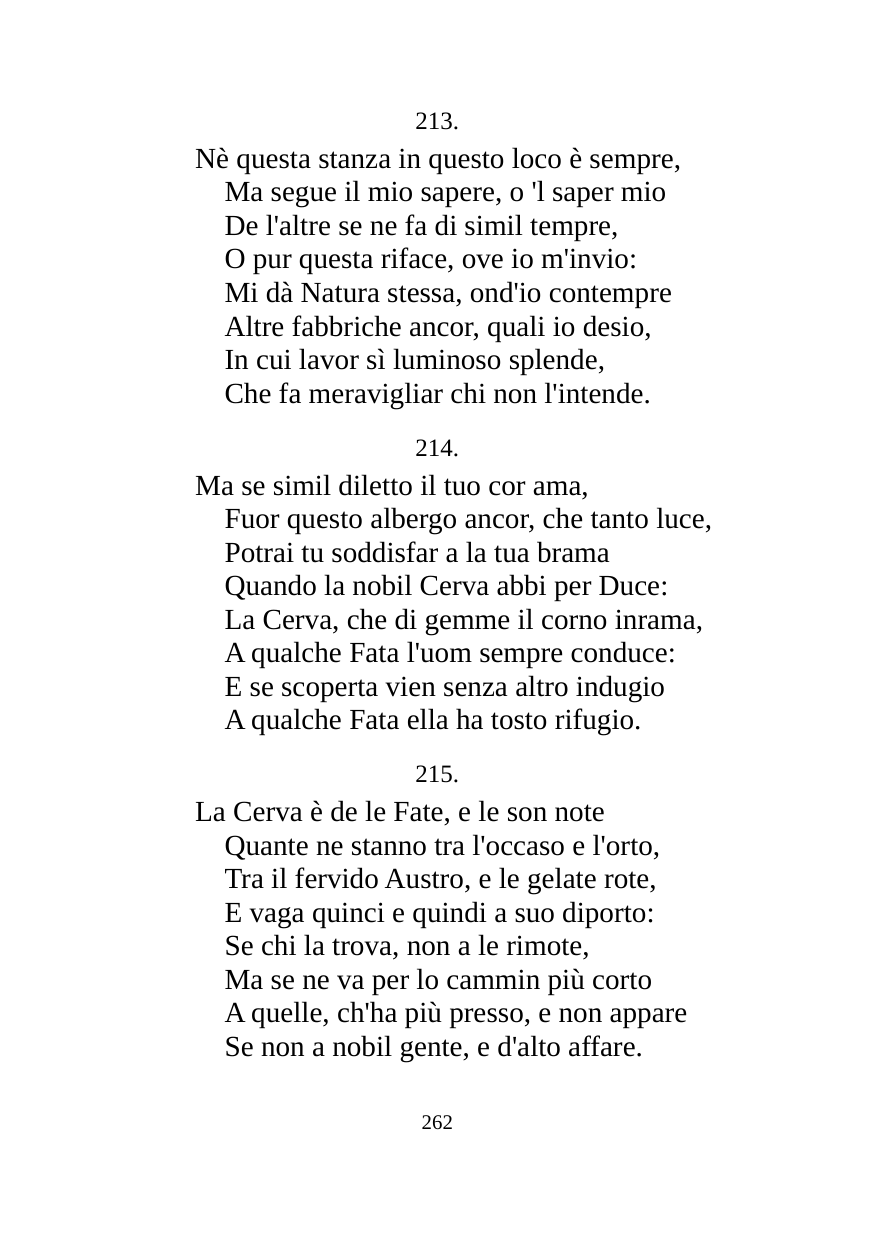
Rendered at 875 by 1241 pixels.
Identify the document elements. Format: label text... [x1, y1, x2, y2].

text Se chi la trova, non a le rimote, [224, 928, 768, 962]
text A qualche Fata ella ha tosto rifugio. [224, 702, 768, 736]
text Tra il fervido Austro, e le gelate rote, [224, 861, 768, 895]
text Fuor questo albergo ancor, che tanto luce, [224, 501, 768, 535]
text 213. [106, 106, 768, 135]
text A qualche Fata l'uom sempre conduce: [224, 635, 768, 669]
text Mi dà Natura stessa, ond'io contempre [224, 275, 768, 309]
text La Cerva, che di gemme il corno inrama, [224, 602, 768, 635]
text Altre fabbriche ancor, quali io desio, [224, 309, 768, 342]
text 214. [106, 433, 768, 462]
text E se scoperta vien senza altro indugio [224, 669, 768, 702]
text De l'altre se ne fa di simil tempre, [224, 208, 768, 242]
text E vaga quinci e quindi a suo diporto: [224, 895, 768, 928]
text O pur questa riface, ove io m'invio: [224, 242, 768, 275]
text Ma se ne va per lo cammin più corto [224, 962, 768, 996]
text Potrai tu soddisfar a la tua brama [224, 535, 768, 568]
text 215. [106, 759, 768, 788]
text In cui lavor sì luminoso splende, [224, 342, 768, 376]
text La Cerva è de le Fate, e le son note [195, 794, 768, 828]
text Ma se simil diletto il tuo cor ama, [195, 468, 768, 501]
text Quante ne stanno tra l'occaso e l'orto, [224, 828, 768, 861]
text Quando la nobil Cerva abbi per Duce: [224, 568, 768, 602]
text A quelle, ch'ha più presso, e non appare [224, 996, 768, 1029]
text Ma segue il mio sapere, o 'l saper mio [224, 174, 768, 208]
text Nè questa stanza in questo loco è sempre, [195, 141, 768, 174]
text Se non a nobil gente, e d'alto affare. [224, 1029, 768, 1063]
text Che fa meravigliar chi non l'intende. [224, 376, 768, 409]
